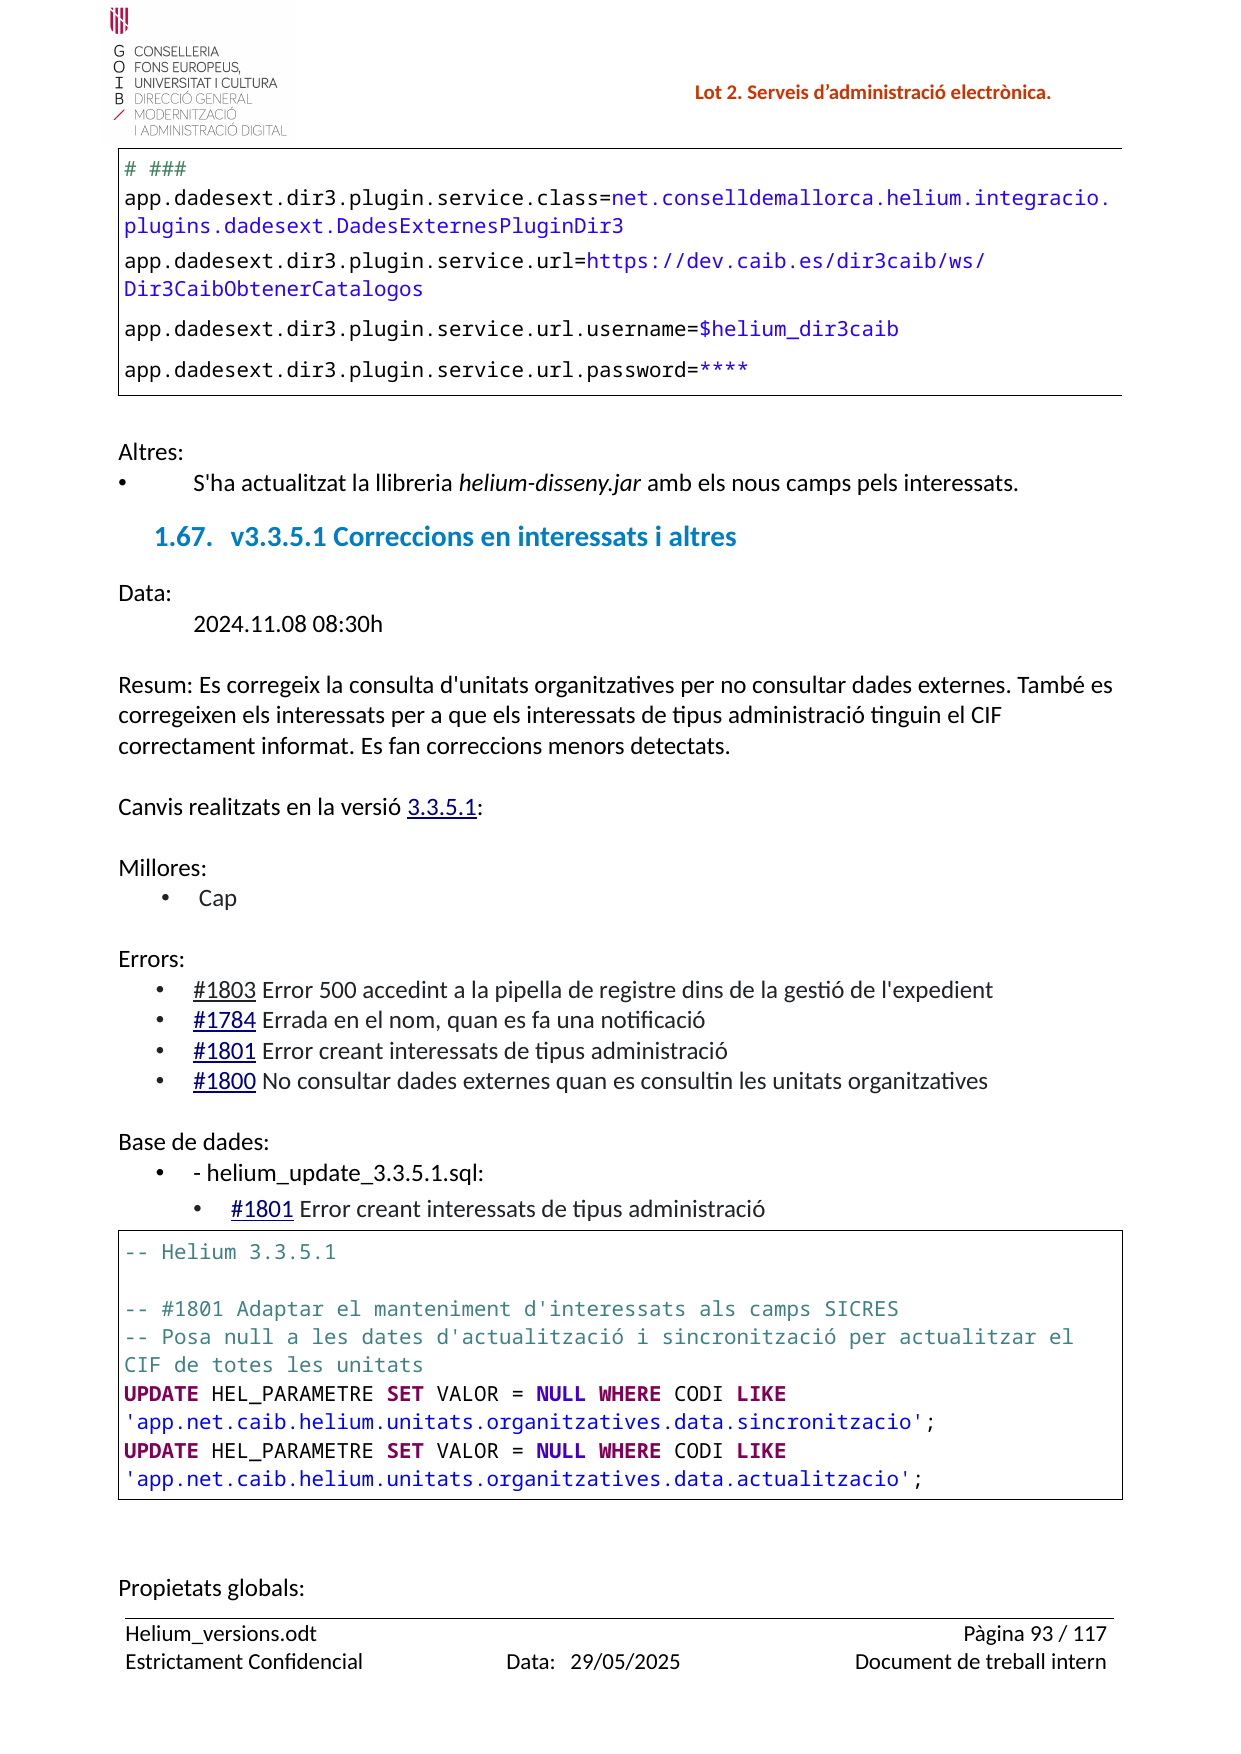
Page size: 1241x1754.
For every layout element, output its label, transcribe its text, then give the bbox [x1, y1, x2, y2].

text Altres: [118, 436, 1122, 467]
text Canvis realitzats en la versió 3.3.5.1: [118, 791, 1122, 821]
list #1784 Errada en el nom, quan es fa una notificació [156, 1004, 1122, 1035]
table_header # ### app.dadesext.dir3.plugin.service.class=net.conselldemallorca.helium.integracio.plugins.dadesext.DadesExternesPluginDir3 app.dadesext.dir3.plugin.service.url=https://dev.caib.es/dir3caib/ws/Dir3CaibObtenerCatalogos app.dadesext.dir3.plugin.service.url.username=$helium_dir3caib app.dadesext.dir3.plugin.service.url.password=**** [119, 149, 1122, 395]
list S'ha actualitzat la llibreria helium-disseny.jar amb els nous camps pels interessats. [118, 467, 1122, 497]
list Cap [161, 882, 1122, 913]
text Millores: [118, 852, 1122, 882]
text Errors: [118, 943, 1122, 974]
table_header -- Helium 3.3.5.1 -- #1801 Adaptar el manteniment d'interessats als camps SICRES -- Posa null a les dates d'actualització i sincronització per actualitzar el CIF de totes les unitats UPDATE HEL_PARAMETRE SET VALOR = NULL WHERE CODI LIKE 'app.net.caib.helium.unitats.organitzatives.data.sincronitzacio'; UPDATE HEL_PARAMETRE SET VALOR = NULL WHERE CODI LIKE 'app.net.caib.helium.unitats.organitzatives.data.actualitzacio'; [119, 1231, 1122, 1498]
picture [100, 0, 297, 144]
text Propietats globals: [118, 1572, 1122, 1603]
text 2024.11.08 08:30h [118, 608, 1122, 638]
text Base de dades: [118, 1127, 1122, 1157]
subtitle v3.3.5.1 Correccions en interessats i altres [153, 518, 1122, 553]
list #1801 Error creant interessats de tipus administració [193, 1193, 1122, 1224]
list - helium_update_3.3.5.1.sql: [156, 1157, 1122, 1188]
list #1803 Error 500 accedint a la pipella de registre dins de la gestió de l'expedient [156, 974, 1122, 1004]
list #1800 No consultar dades externes quan es consultin les unitats organitzatives [156, 1066, 1122, 1096]
text Resum: Es corregeix la consulta d'unitats organitzatives per no consultar dades externes. També es corregeixen els interessats per a que els interessats de tipus administració tinguin el CIF correctament informat. Es fan correccions menors detectats. [118, 669, 1122, 760]
text Data: [118, 577, 1122, 608]
list #1801 Error creant interessats de tipus administració [156, 1035, 1122, 1066]
